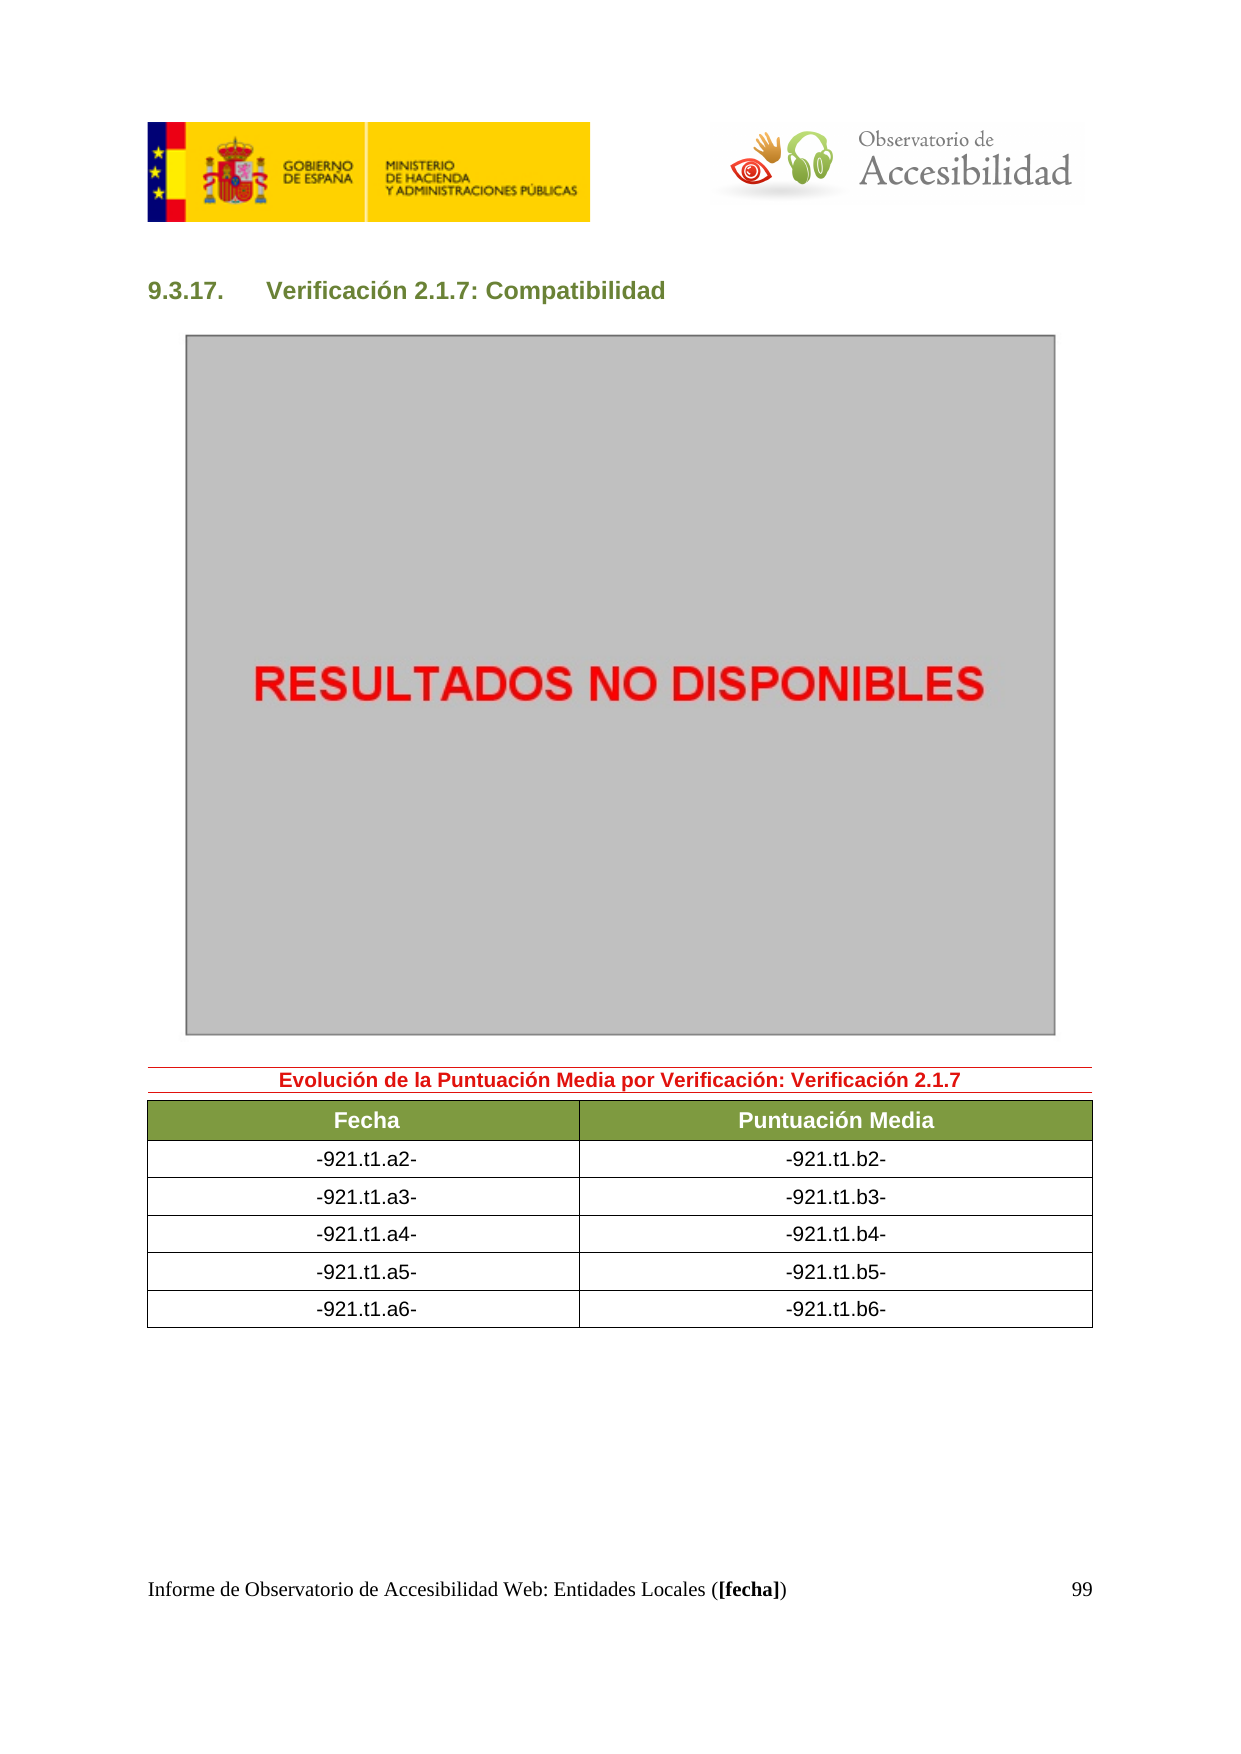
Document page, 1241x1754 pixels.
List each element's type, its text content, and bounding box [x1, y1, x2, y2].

table_cell -921.t1.b5- [580, 1253, 1092, 1290]
table_header Fecha [148, 1101, 579, 1140]
table_header Puntuación Media [580, 1101, 1092, 1140]
table_cell -921.t1.a5- [148, 1253, 579, 1290]
picture [147, 122, 591, 222]
table_cell -921.t1.a3- [148, 1178, 579, 1215]
picture [710, 122, 1086, 205]
text Evolución de la Puntuación Media por Verificación: Verificación 2.1.7 [148, 1068, 1092, 1092]
list Verificación 2.1.7: Compatibilidad [148, 276, 1092, 304]
picture [178, 332, 1062, 1042]
table_cell -921.t1.a6- [148, 1291, 579, 1327]
table_cell -921.t1.a2- [148, 1141, 579, 1177]
table_cell -921.t1.b4- [580, 1216, 1092, 1252]
table_cell -921.t1.a4- [148, 1216, 579, 1252]
table_cell -921.t1.b3- [580, 1178, 1092, 1215]
table_cell -921.t1.b6- [580, 1291, 1092, 1327]
table_cell -921.t1.b2- [580, 1141, 1092, 1177]
